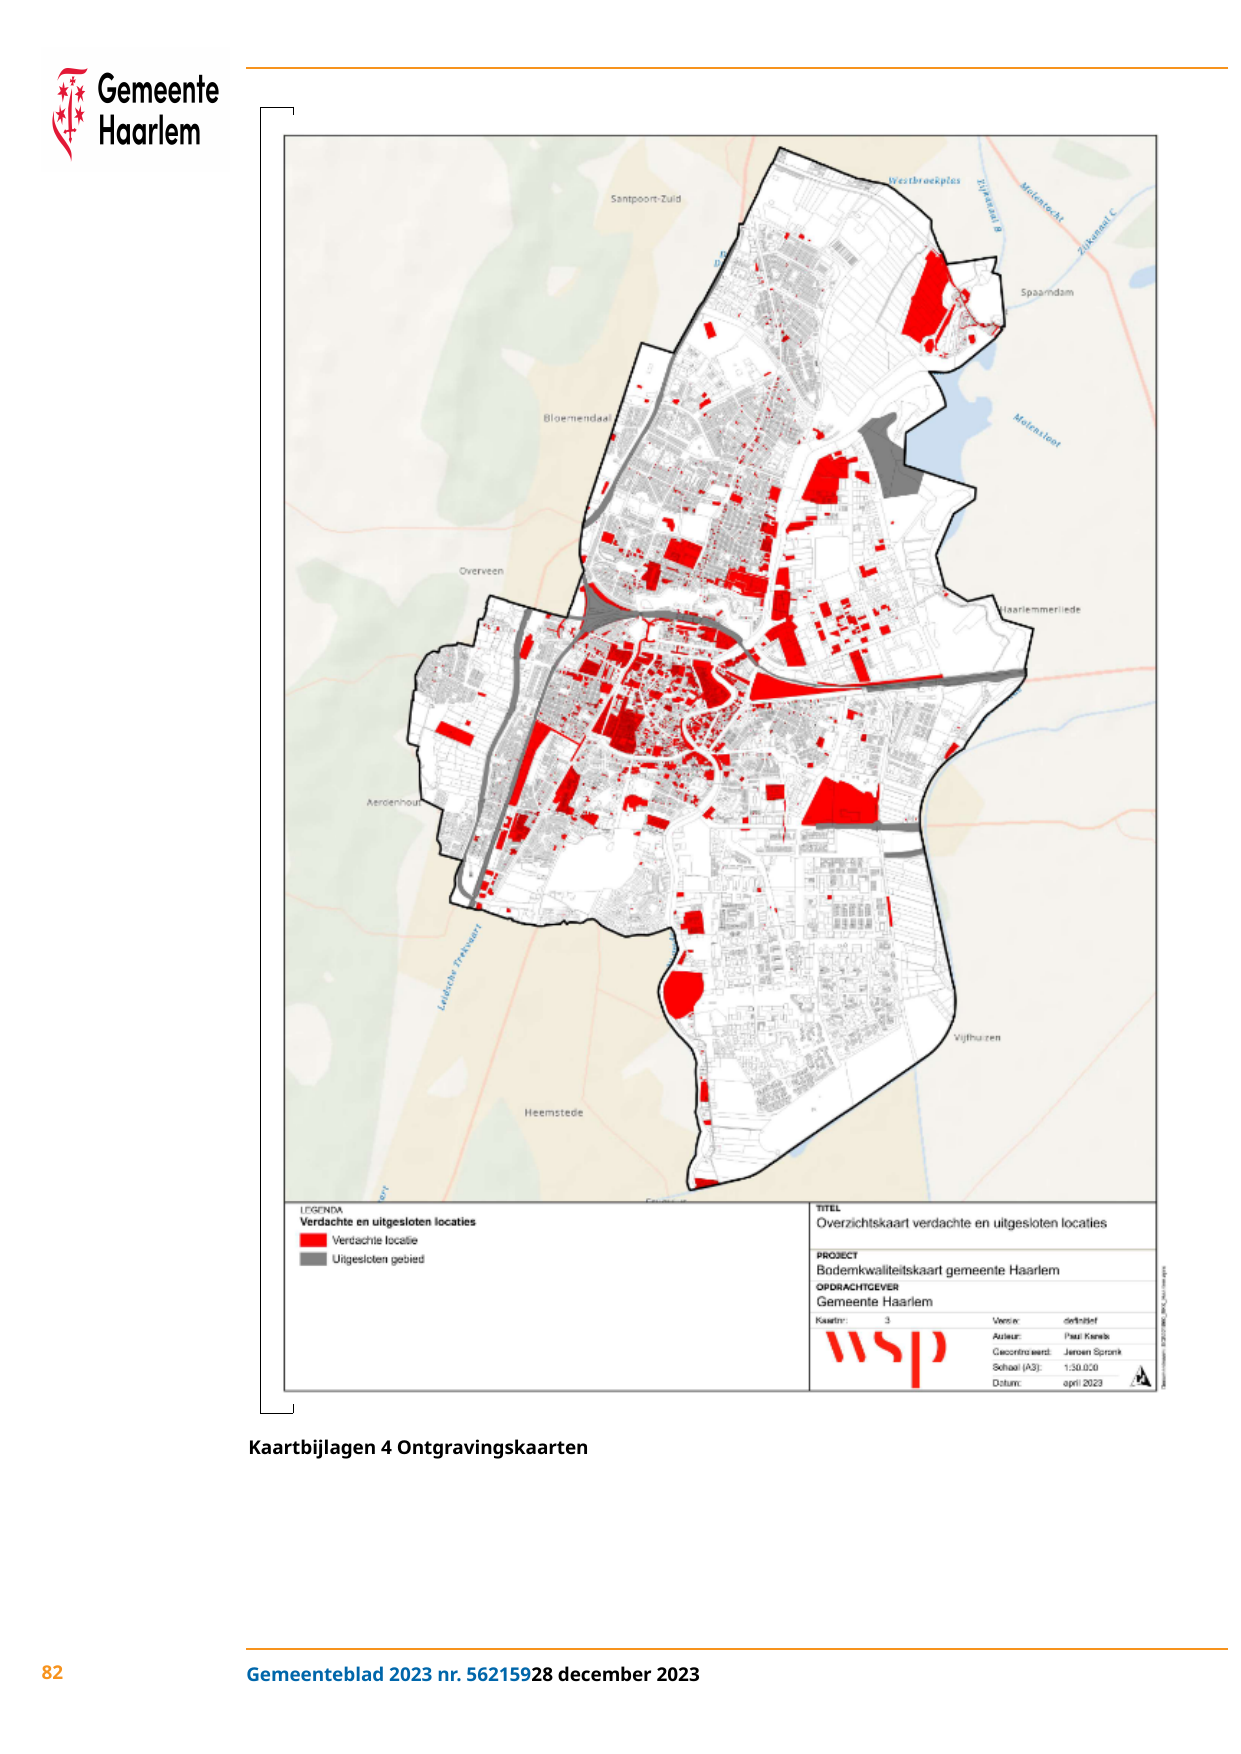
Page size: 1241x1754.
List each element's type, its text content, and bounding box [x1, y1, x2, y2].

text Kaartbijlagen 4 Ontgravingskaarten [248, 1434, 1152, 1460]
picture [268, 115, 1173, 1404]
picture [41, 47, 231, 172]
